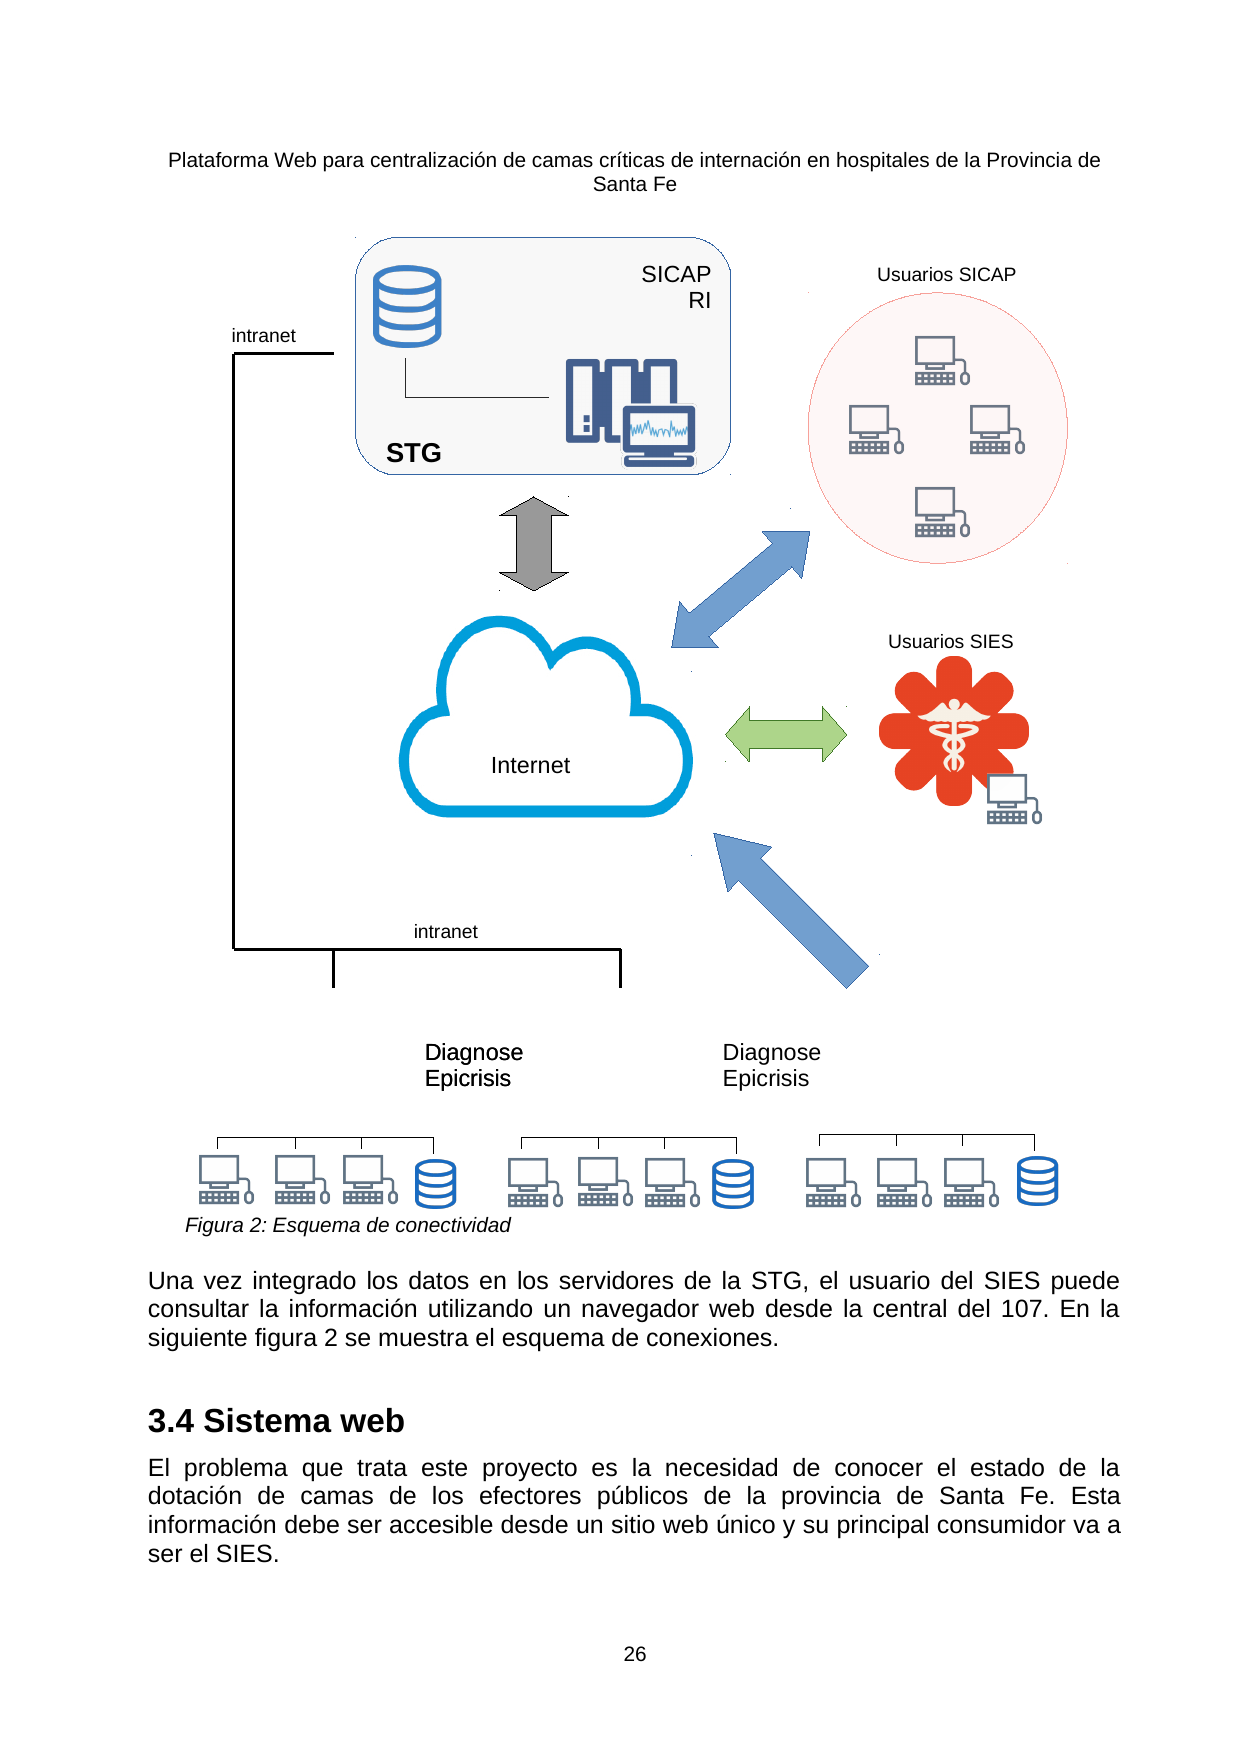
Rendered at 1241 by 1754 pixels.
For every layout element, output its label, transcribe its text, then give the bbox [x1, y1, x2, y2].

text El problema que trata este proyecto es la necesidad de conocer el estado de la dotación de camas de los efectores públicos de la provincia de Santa Fe. Esta información debe ser accesible desde un sitio web único y su principal consumidor va a ser el SIES. [148, 1452, 1122, 1567]
text Una vez integrado los datos en los servidores de la STG, el usuario del SIES puede consultar la información utilizando un navegador web desde la central del 107. En la siguiente figura 2 se muestra el esquema de conexiones. [148, 1266, 1122, 1352]
subtitle 3.4 Sistema web [148, 1402, 1122, 1440]
text Figura 2: Esquema de conectividad [185, 1209, 1085, 1237]
